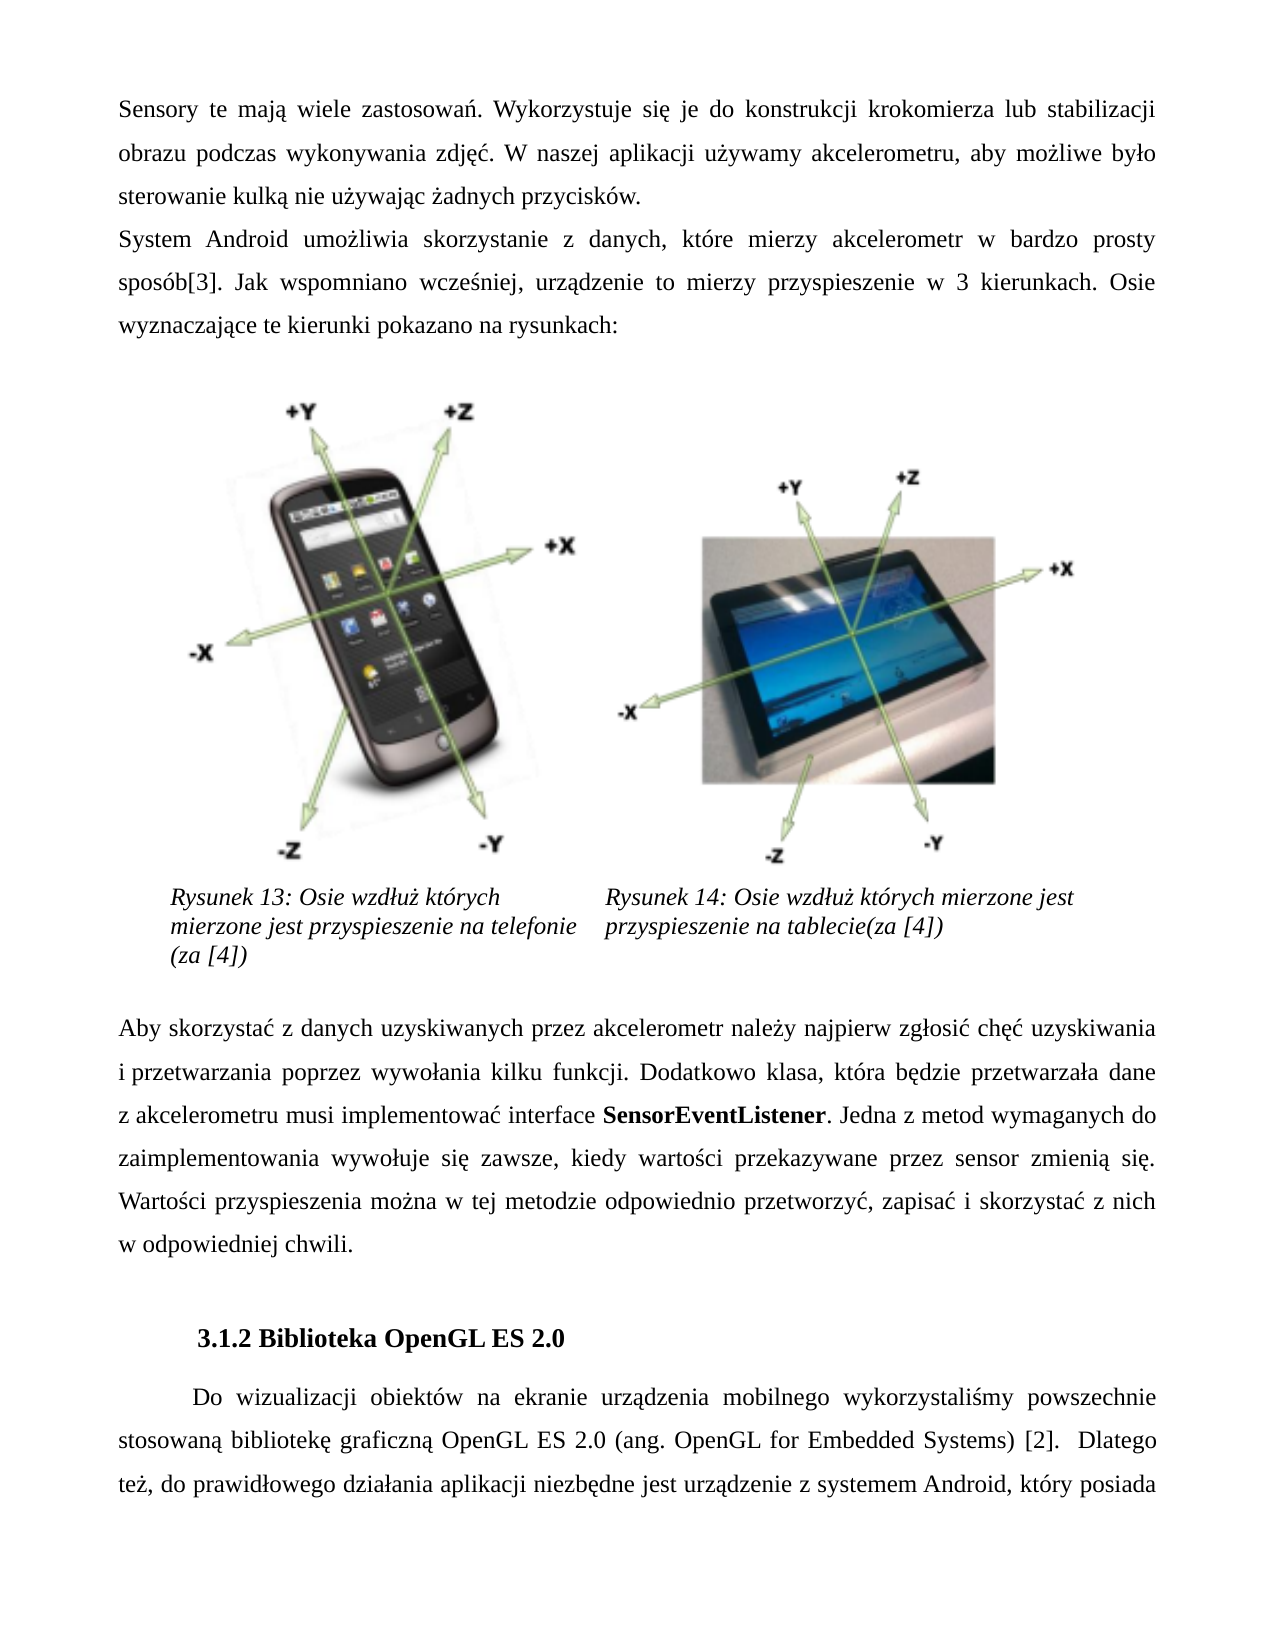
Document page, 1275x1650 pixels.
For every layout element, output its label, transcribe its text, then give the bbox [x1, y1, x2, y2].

picture [168, 383, 596, 883]
text System Android umożliwia skorzystanie z danych, które mierzy akcelerometr w bardzo prosty sposób[3]. Jak wspomniano wcześniej, urządzenie to mierzy przyspieszenie w 3 kierunkach. Osie wyznaczające te kierunki pokazano na rysunkach: [118, 224, 1157, 339]
subtitle Biblioteka OpenGL ES 2.0 [191, 1322, 1157, 1354]
text Do wizualizacji obiektów na ekranie urządzenia mobilnego wykorzystaliśmy powszechnie stosowaną bibliotekę graficzną OpenGL ES 2.0 (ang. OpenGL for Embedded Systems) [2]. Dlatego też, do prawidłowego działania aplikacji niezbędne jest urządzenie z systemem Android, który posiada [118, 1382, 1157, 1497]
text Rysunek 13: Osie wzdłuż których mierzone jest przyspieszenie na telefonie (za [4]) [170, 883, 594, 969]
text Sensory te mają wiele zastosowań. Wykorzystuje się je do konstrukcji krokomierza lub stabilizacji obrazu podczas wykonywania zdjęć. W naszej aplikacji używamy akcelerometru, aby możliwe było sterowanie kulką nie używając żadnych przycisków. [118, 94, 1157, 209]
picture [603, 461, 1088, 883]
text Aby skorzystać z danych uzyskiwanych przez akcelerometr należy najpierw zgłosić chęć uzyskiwania i przetwarzania poprzez wywołania kilku funkcji. Dodatkowo klasa, która będzie przetwarzała dane z akcelerometru musi implementować interface SensorEventListener. Jedna z metod wymaganych do zaimplementowania wywołuje się zawsze, kiedy wartości przekazywane przez sensor zmienią się. Wartości przyspieszenia można w tej metodzie odpowiednio przetworzyć, zapisać i skorzystać z nich w odpowiedniej chwili. [118, 1013, 1157, 1258]
text Rysunek 14: Osie wzdłuż których mierzone jest przyspieszenie na tablecie(za [4]) [605, 883, 1086, 940]
